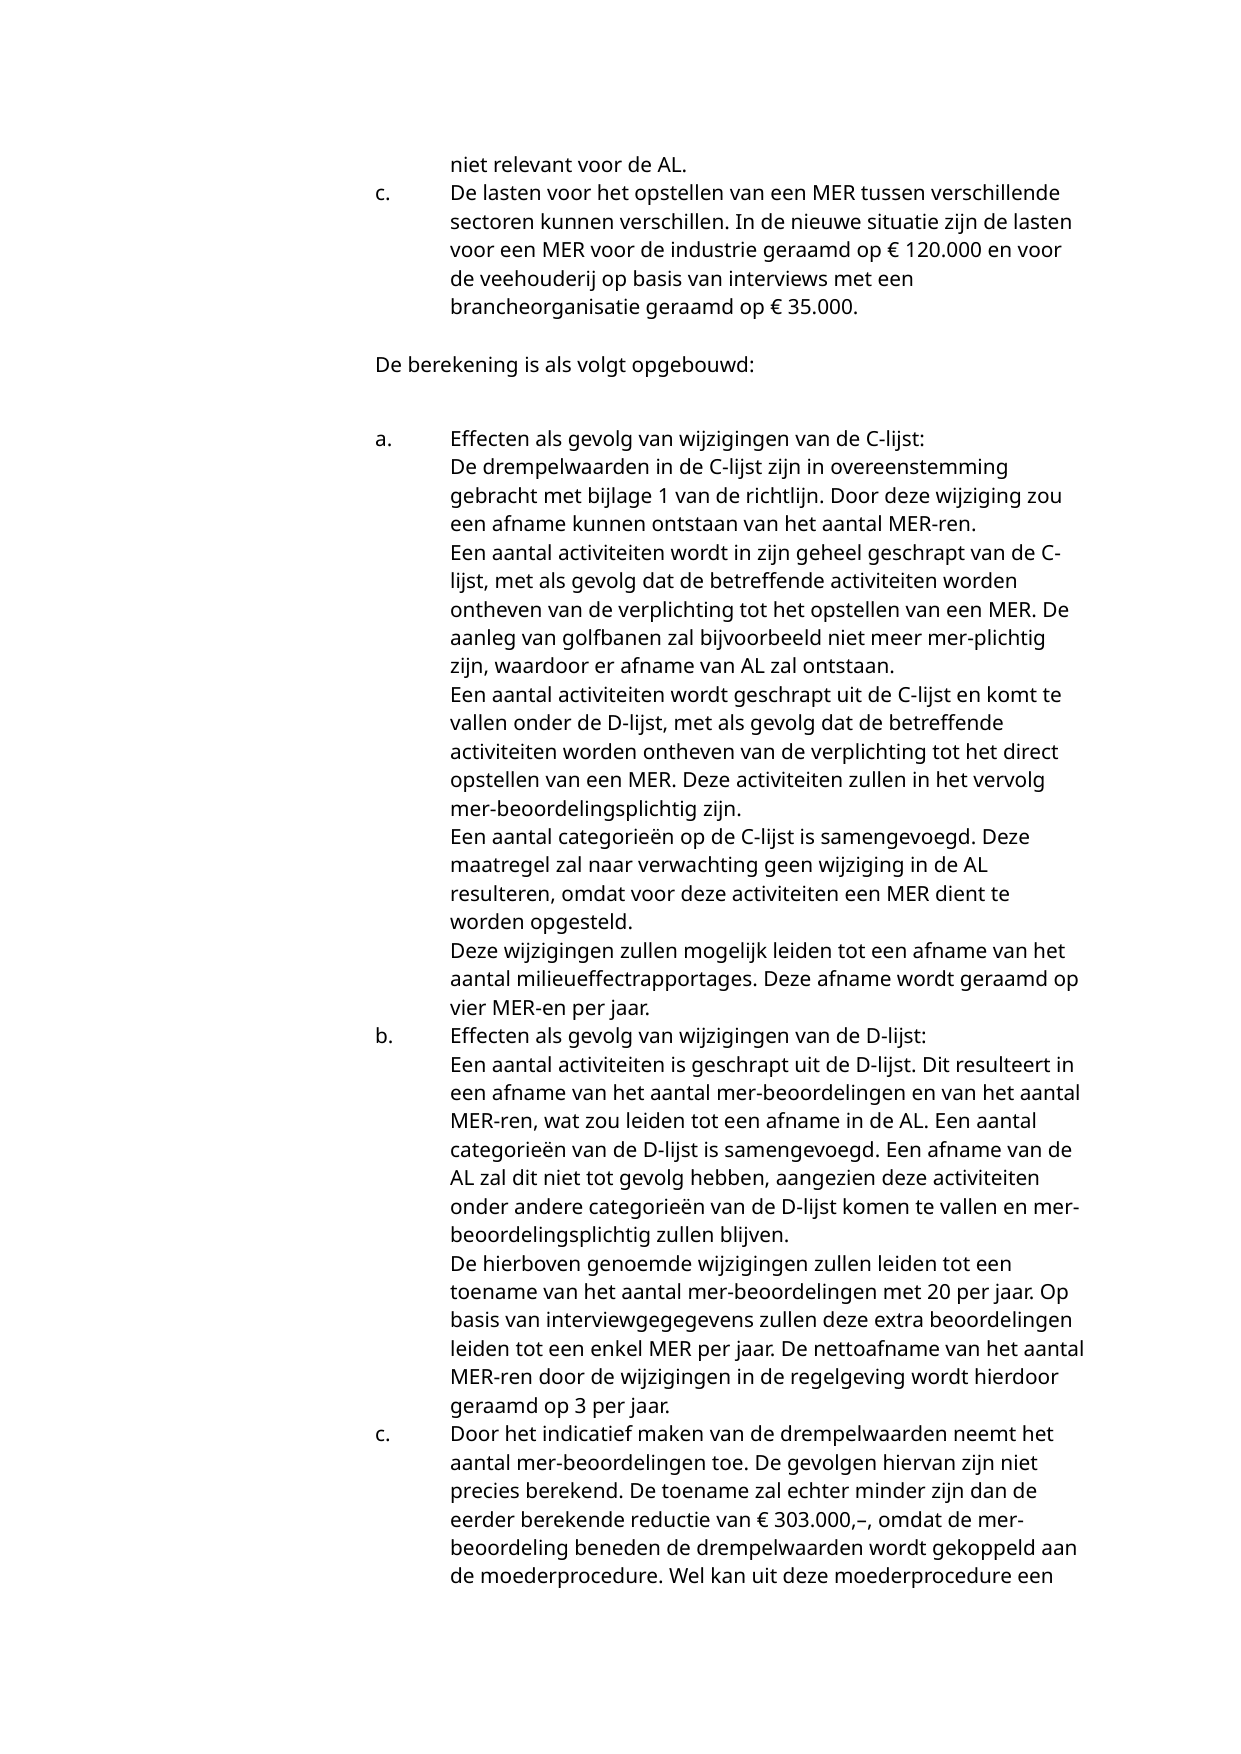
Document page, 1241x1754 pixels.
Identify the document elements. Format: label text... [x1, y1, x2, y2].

list Een aantal activiteiten wordt in zijn geheel geschrapt van de C-lijst, met als gevolg dat de betreffende activiteiten worden ontheven van de verplichting tot het opstellen van een MER. De aanleg van golfbanen zal bijvoorbeeld niet meer mer-plichtig zijn, waardoor er afname van AL zal ontstaan. [375, 538, 1090, 680]
list Een aantal activiteiten wordt geschrapt uit de C-lijst en komt te vallen onder de D-lijst, met als gevolg dat de betreffende activiteiten worden ontheven van de verplichting tot het direct opstellen van een MER. Deze activiteiten zullen in het vervolg mer-beoordelingsplichtig zijn. [375, 680, 1090, 822]
list Effecten als gevolg van wijzigingen van de C-lijst: [375, 424, 1090, 452]
list Door het indicatief maken van de drempelwaarden neemt het aantal mer-beoordelingen toe. De gevolgen hiervan zijn niet precies berekend. De toename zal echter minder zijn dan de eerder berekende reductie van € 303.000,–, omdat de mer-beoordeling beneden de drempelwaarden wordt gekoppeld aan de moederprocedure. Wel kan uit deze moederprocedure een [375, 1419, 1090, 1590]
text De berekening is als volgt opgebouwd: [375, 351, 1090, 379]
list Een aantal categorieën op de C-lijst is samengevoegd. Deze maatregel zal naar verwachting geen wijziging in de AL resulteren, omdat voor deze activiteiten een MER dient te worden opgesteld. [375, 822, 1090, 936]
list De hierboven genoemde wijzigingen zullen leiden tot een toename van het aantal mer-beoordelingen met 20 per jaar. Op basis van interviewgegegevens zullen deze extra beoordelingen leiden tot een enkel MER per jaar. De nettoafname van het aantal MER-ren door de wijzigingen in de regelgeving wordt hierdoor geraamd op 3 per jaar. [375, 1249, 1090, 1419]
list Een aantal activiteiten is geschrapt uit de D-lijst. Dit resulteert in een afname van het aantal mer-beoordelingen en van het aantal MER-ren, wat zou leiden tot een afname in de AL. Een aantal categorieën van de D-lijst is samengevoegd. Een afname van de AL zal dit niet tot gevolg hebben, aangezien deze activiteiten onder andere categorieën van de D-lijst komen te vallen en mer-beoordelingsplichtig zullen blijven. [375, 1050, 1090, 1249]
list niet relevant voor de AL. [375, 150, 1090, 178]
list Effecten als gevolg van wijzigingen van de D-lijst: [375, 1021, 1090, 1050]
list Deze wijzigingen zullen mogelijk leiden tot een afname van het aantal milieueffectrapportages. Deze afname wordt geraamd op vier MER-en per jaar. [375, 936, 1090, 1021]
list De lasten voor het opstellen van een MER tussen verschillende sectoren kunnen verschillen. In de nieuwe situatie zijn de lasten voor een MER voor de industrie geraamd op € 120.000 en voor de veehouderij op basis van interviews met een brancheorganisatie geraamd op € 35.000. [375, 178, 1090, 321]
list De drempelwaarden in de C-lijst zijn in overeenstemming gebracht met bijlage 1 van de richtlijn. Door deze wijziging zou een afname kunnen ontstaan van het aantal MER-ren. [375, 452, 1090, 538]
